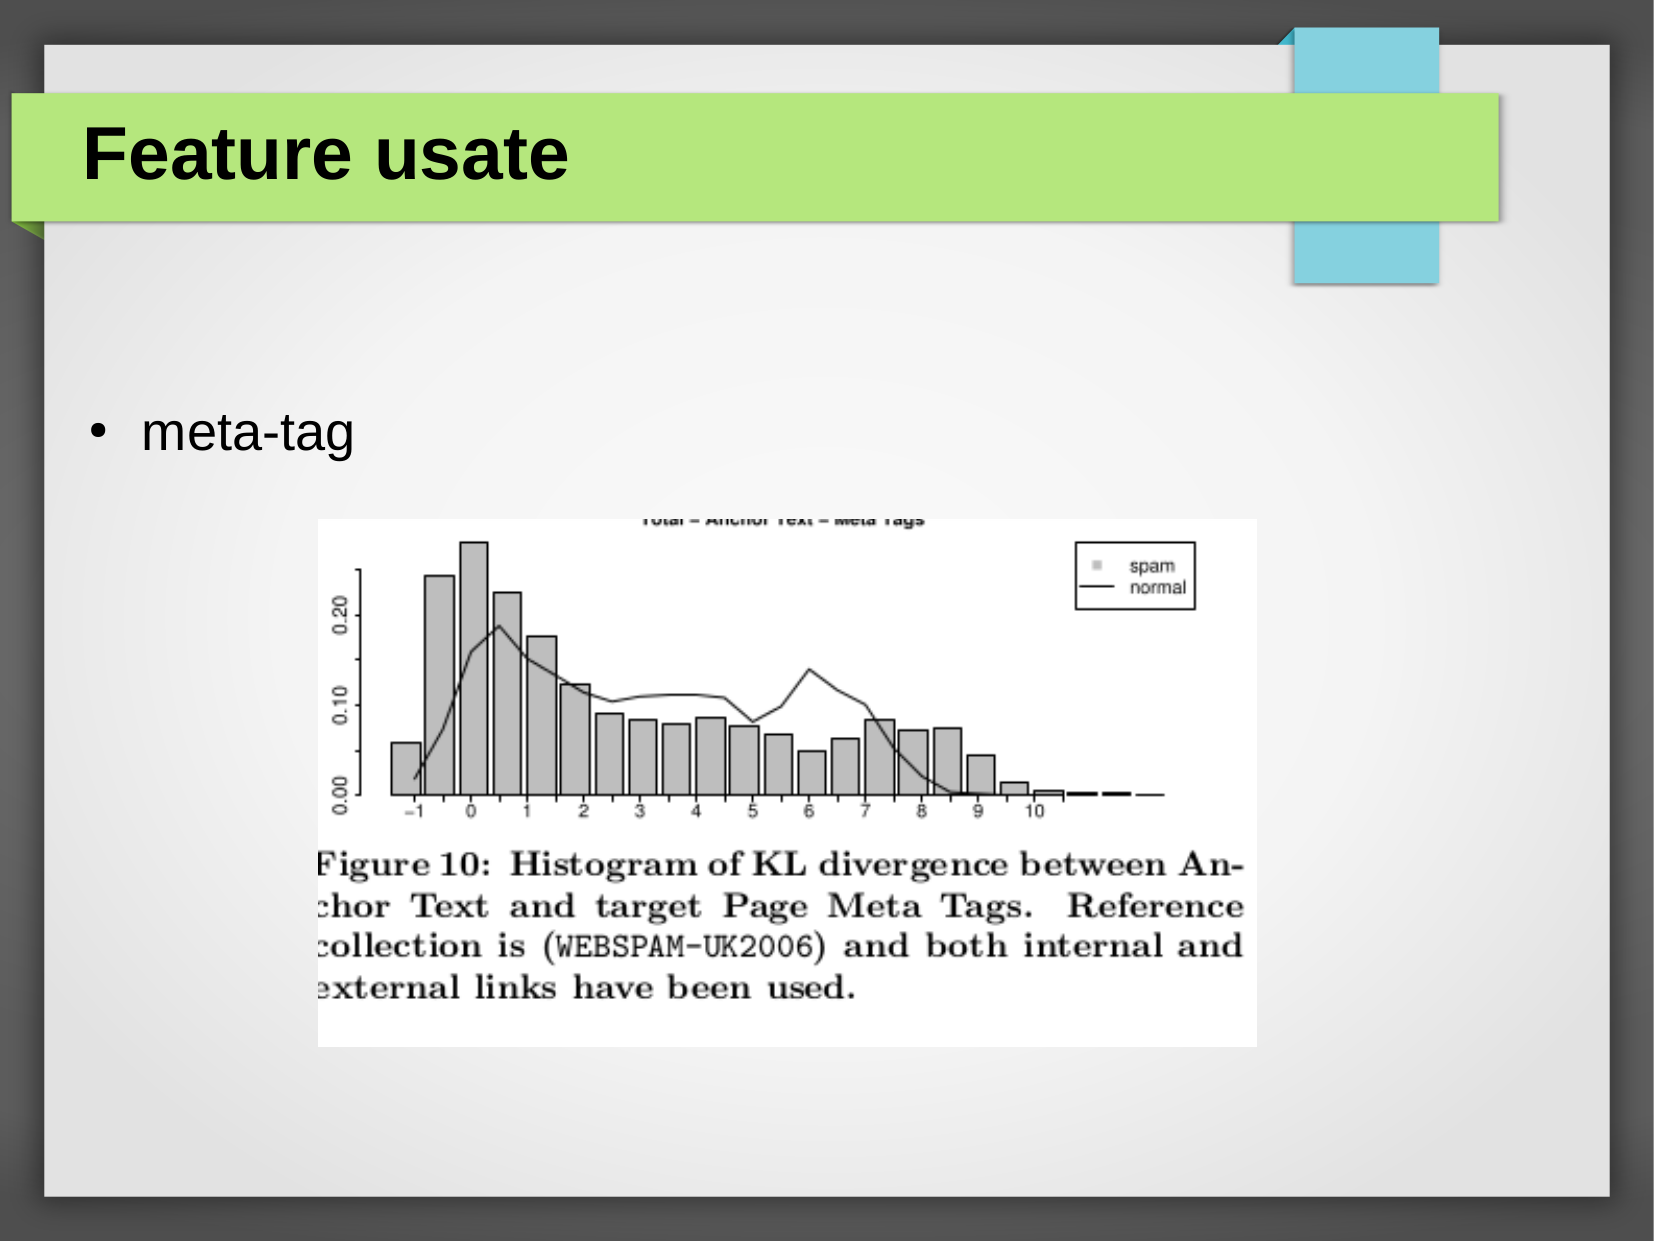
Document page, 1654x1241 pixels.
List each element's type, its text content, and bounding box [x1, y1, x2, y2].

title Feature usate [82, 94, 1264, 213]
list meta-tag [70, 401, 1548, 1040]
picture [0, 0, 1654, 1241]
